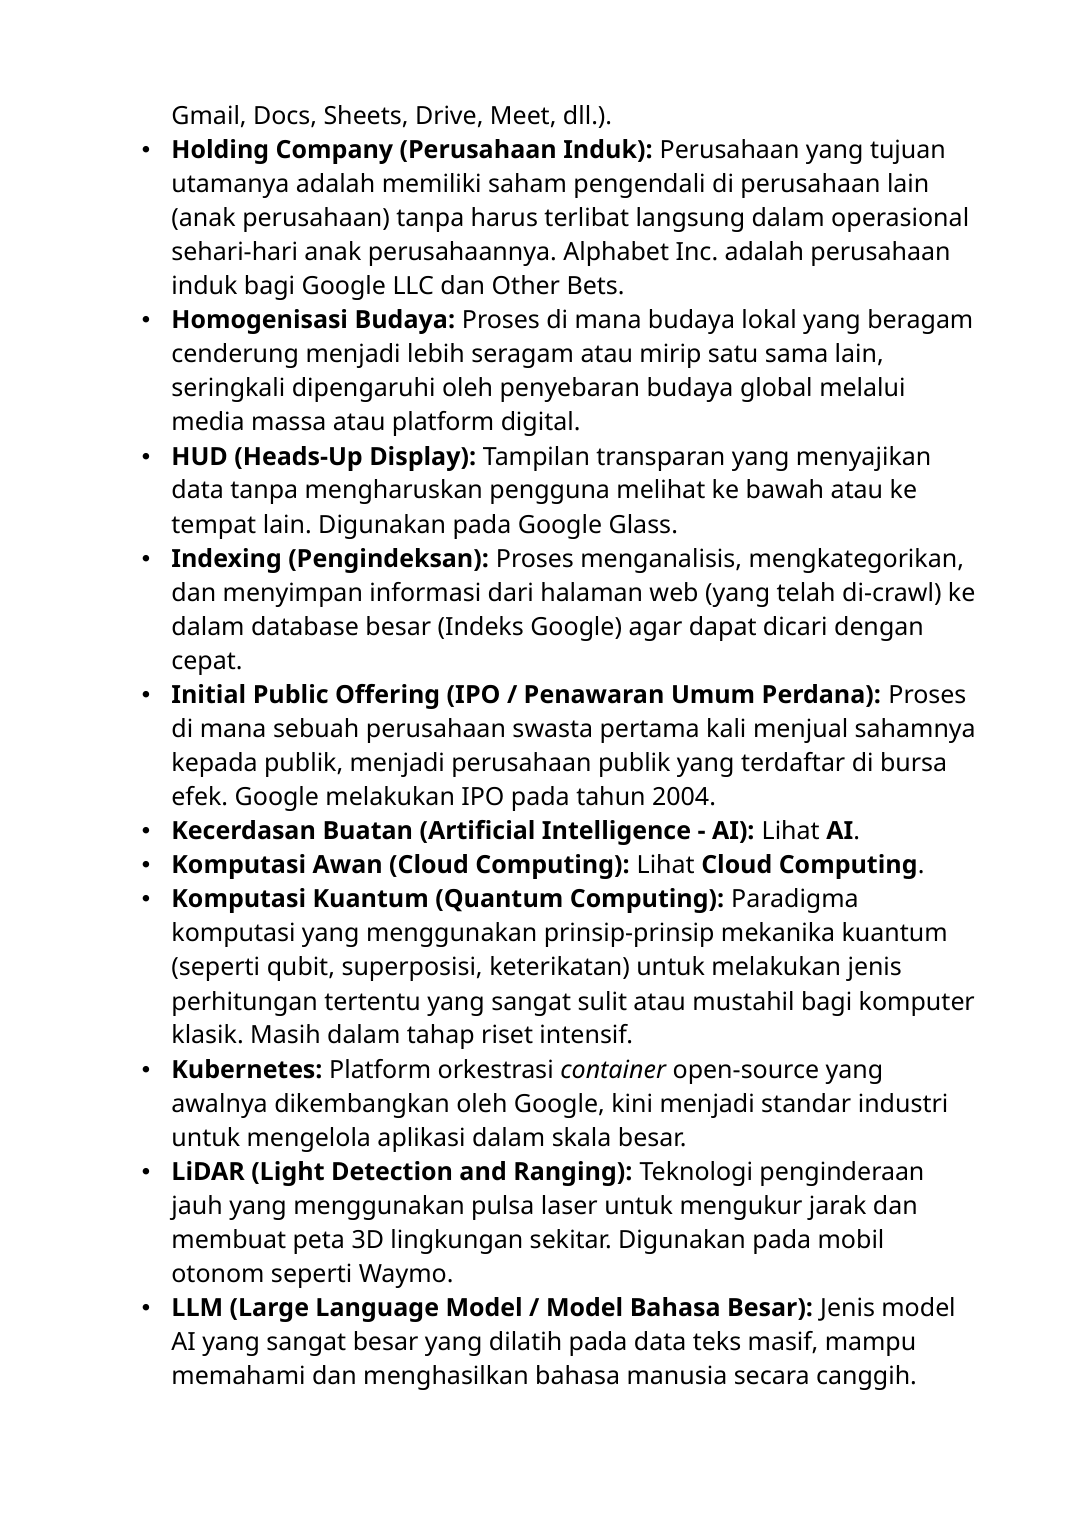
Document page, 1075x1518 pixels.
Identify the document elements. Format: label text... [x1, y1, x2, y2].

list LiDAR (Light Detection and Ranging): Teknologi penginderaan jauh yang menggunakan pulsa laser untuk mengukur jarak dan membuat peta 3D lingkungan sekitar. Digunakan pada mobil otonom seperti Waymo. [142, 1153, 977, 1290]
list Indexing (Pengindeksan): Proses menganalisis, mengkategorikan, dan menyimpan informasi dari halaman web (yang telah di-crawl) ke dalam database besar (Indeks Google) agar dapat dicari dengan cepat. [142, 540, 977, 677]
list HUD (Heads-Up Display): Tampilan transparan yang menyajikan data tanpa mengharuskan pengguna melihat ke bawah atau ke tempat lain. Digunakan pada Google Glass. [142, 438, 977, 540]
list Holding Company (Perusahaan Induk): Perusahaan yang tujuan utamanya adalah memiliki saham pengendali di perusahaan lain (anak perusahaan) tanpa harus terlibat langsung dalam operasional sehari-hari anak perusahaannya. Alphabet Inc. adalah perusahaan induk bagi Google LLC dan Other Bets. [142, 132, 977, 302]
list Kubernetes: Platform orkestrasi container open-source yang awalnya dikembangkan oleh Google, kini menjadi standar industri untuk mengelola aplikasi dalam skala besar. [142, 1051, 977, 1153]
list Gmail, Docs, Sheets, Drive, Meet, dll.). [142, 97, 977, 132]
list Homogenisasi Budaya: Proses di mana budaya lokal yang beragam cenderung menjadi lebih seragam atau mirip satu sama lain, seringkali dipengaruhi oleh penyebaran budaya global melalui media massa atau platform digital. [142, 302, 977, 438]
list Komputasi Awan (Cloud Computing): Lihat Cloud Computing. [142, 847, 977, 881]
list Kecerdasan Buatan (Artificial Intelligence - AI): Lihat AI. [142, 813, 977, 847]
list LLM (Large Language Model / Model Bahasa Besar): Jenis model AI yang sangat besar yang dilatih pada data teks masif, mampu memahami dan menghasilkan bahasa manusia secara canggih. [142, 1290, 977, 1392]
list Initial Public Offering (IPO / Penawaran Umum Perdana): Proses di mana sebuah perusahaan swasta pertama kali menjual sahamnya kepada publik, menjadi perusahaan publik yang terdaftar di bursa efek. Google melakukan IPO pada tahun 2004. [142, 677, 977, 813]
list Komputasi Kuantum (Quantum Computing): Paradigma komputasi yang menggunakan prinsip-prinsip mekanika kuantum (seperti qubit, superposisi, keterikatan) untuk melakukan jenis perhitungan tertentu yang sangat sulit atau mustahil bagi komputer klasik. Masih dalam tahap riset intensif. [142, 881, 977, 1051]
